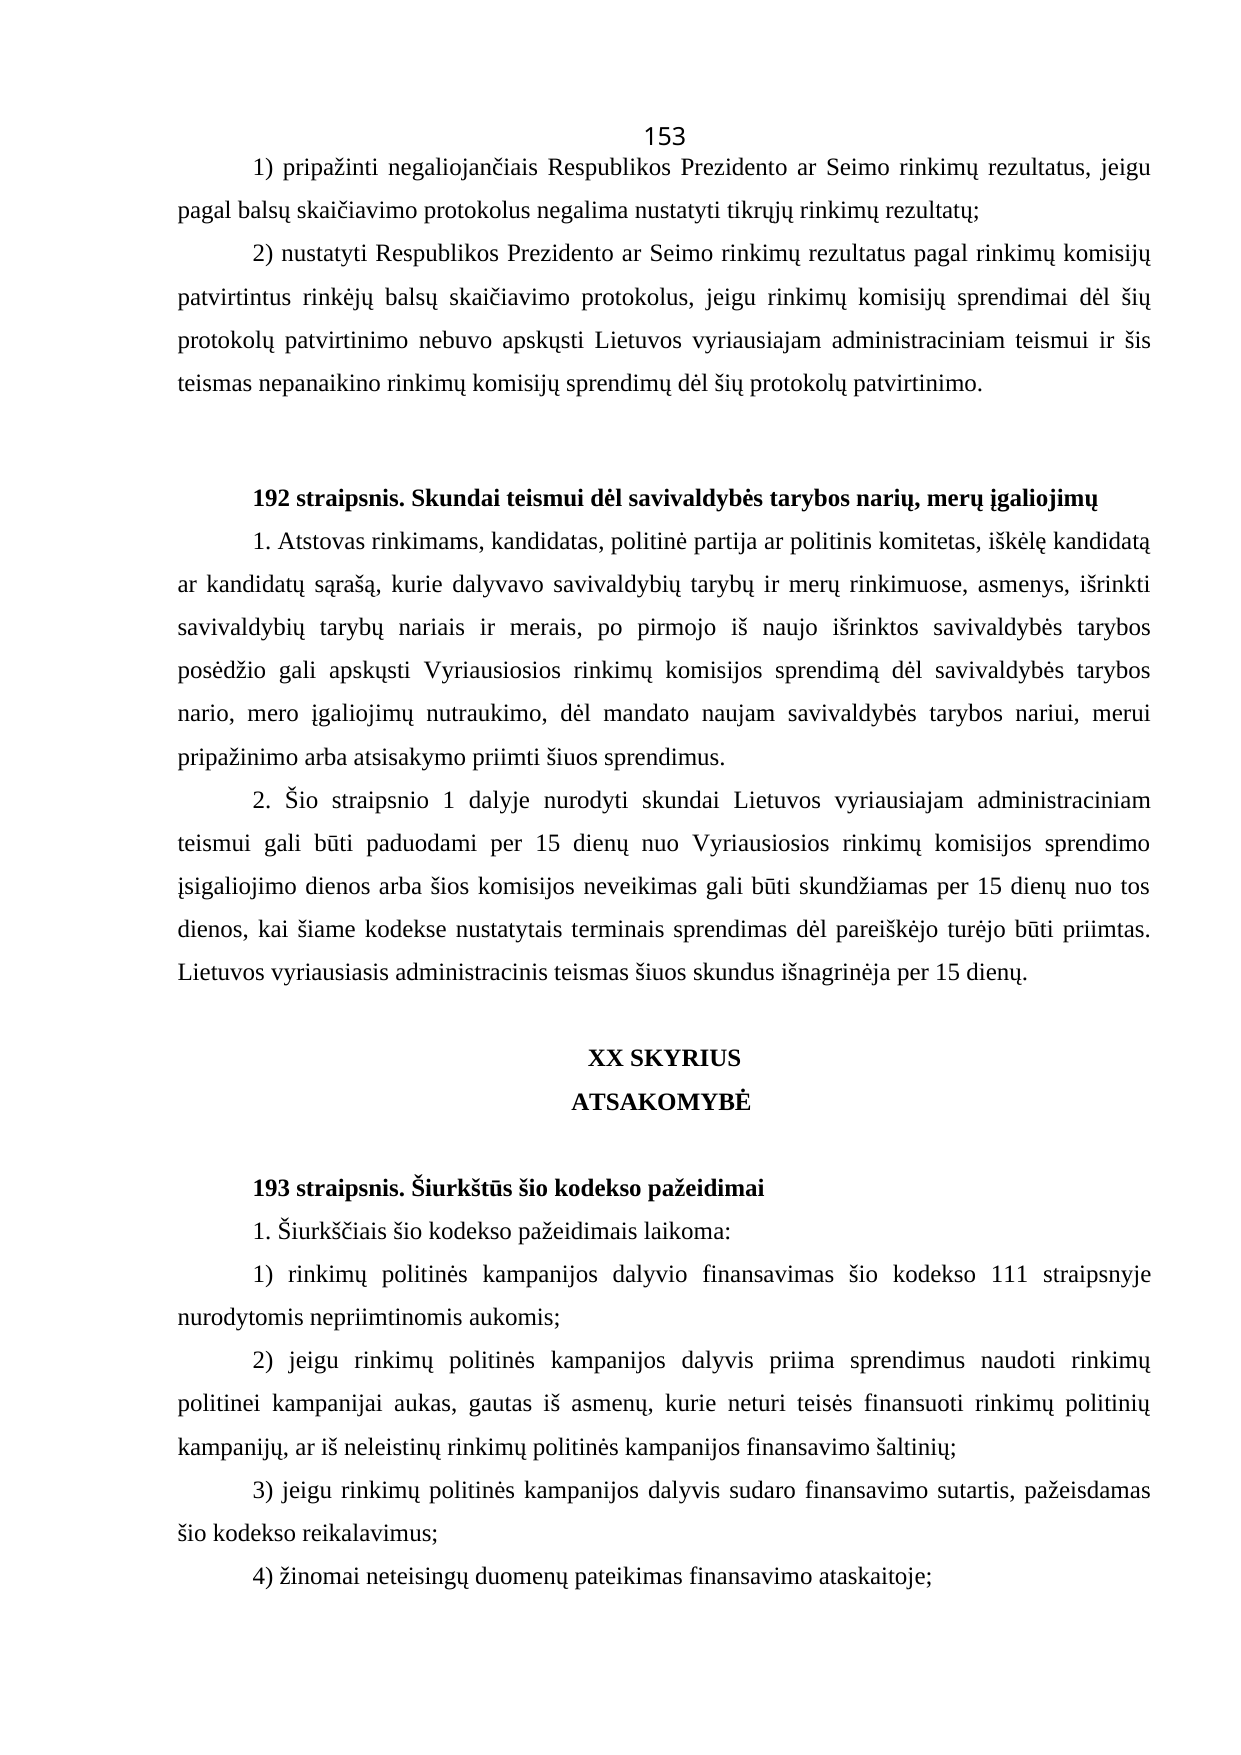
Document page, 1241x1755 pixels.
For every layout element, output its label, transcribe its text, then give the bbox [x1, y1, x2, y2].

text XX SKYRIUS [177, 1043, 1152, 1072]
text 1. Šiurkščiais šio kodekso pažeidimais laikoma: [177, 1216, 1152, 1245]
text 1) pripažinti negaliojančiais Respublikos Prezidento ar Seimo rinkimų rezultatus, jeigu pagal balsų skaičiavimo protokolus negalima nustatyti tikrųjų rinkimų rezultatų; [177, 152, 1152, 224]
text 2. Šio straipsnio 1 dalyje nurodyti skundai Lietuvos vyriausiajam administraciniam teismui gali būti paduodami per 15 dienų nuo Vyriausiosios rinkimų komisijos sprendimo įsigaliojimo dienos arba šios komisijos neveikimas gali būti skundžiamas per 15 dienų nuo tos dienos, kai šiame kodekse nustatytais terminais sprendimas dėl pareiškėjo turėjo būti priimtas. Lietuvos vyriausiasis administracinis teismas šiuos skundus išnagrinėja per 15 dienų. [177, 785, 1152, 986]
text 192 straipsnis. Skundai teismui dėl savivaldybės tarybos narių, merų įgaliojimų [177, 483, 1152, 512]
text 4) žinomai neteisingų duomenų pateikimas finansavimo ataskaitoje; [177, 1561, 1152, 1590]
text 3) jeigu rinkimų politinės kampanijos dalyvis sudaro finansavimo sutartis, pažeisdamas šio kodekso reikalavimus; [177, 1475, 1152, 1547]
text 1) rinkimų politinės kampanijos dalyvio finansavimas šio kodekso 111 straipsnyje nurodytomis nepriimtinomis aukomis; [177, 1259, 1152, 1331]
text 2) jeigu rinkimų politinės kampanijos dalyvis priima sprendimus naudoti rinkimų politinei kampanijai aukas, gautas iš asmenų, kurie neturi teisės finansuoti rinkimų politinių kampanijų, ar iš neleistinų rinkimų politinės kampanijos finansavimo šaltinių; [177, 1345, 1152, 1460]
text 2) nustatyti Respublikos Prezidento ar Seimo rinkimų rezultatus pagal rinkimų komisijų patvirtintus rinkėjų balsų skaičiavimo protokolus, jeigu rinkimų komisijų sprendimai dėl šių protokolų patvirtinimo nebuvo apskųsti Lietuvos vyriausiajam administraciniam teismui ir šis teismas nepanaikino rinkimų komisijų sprendimų dėl šių protokolų patvirtinimo. [177, 238, 1152, 397]
text 193 straipsnis. Šiurkštūs šio kodekso pažeidimai [177, 1173, 1152, 1202]
text 1. Atstovas rinkimams, kandidatas, politinė partija ar politinis komitetas, iškėlę kandidatą ar kandidatų sąrašą, kurie dalyvavo savivaldybių tarybų ir merų rinkimuose, asmenys, išrinkti savivaldybių tarybų nariais ir merais, po pirmojo iš naujo išrinktos savivaldybės tarybos posėdžio gali apskųsti Vyriausiosios rinkimų komisijos sprendimą dėl savivaldybės tarybos nario, mero įgaliojimų nutraukimo, dėl mandato naujam savivaldybės tarybos nariui, merui pripažinimo arba atsisakymo priimti šiuos sprendimus. [177, 526, 1152, 770]
text ATSAKOMYBĖ [177, 1087, 1152, 1115]
